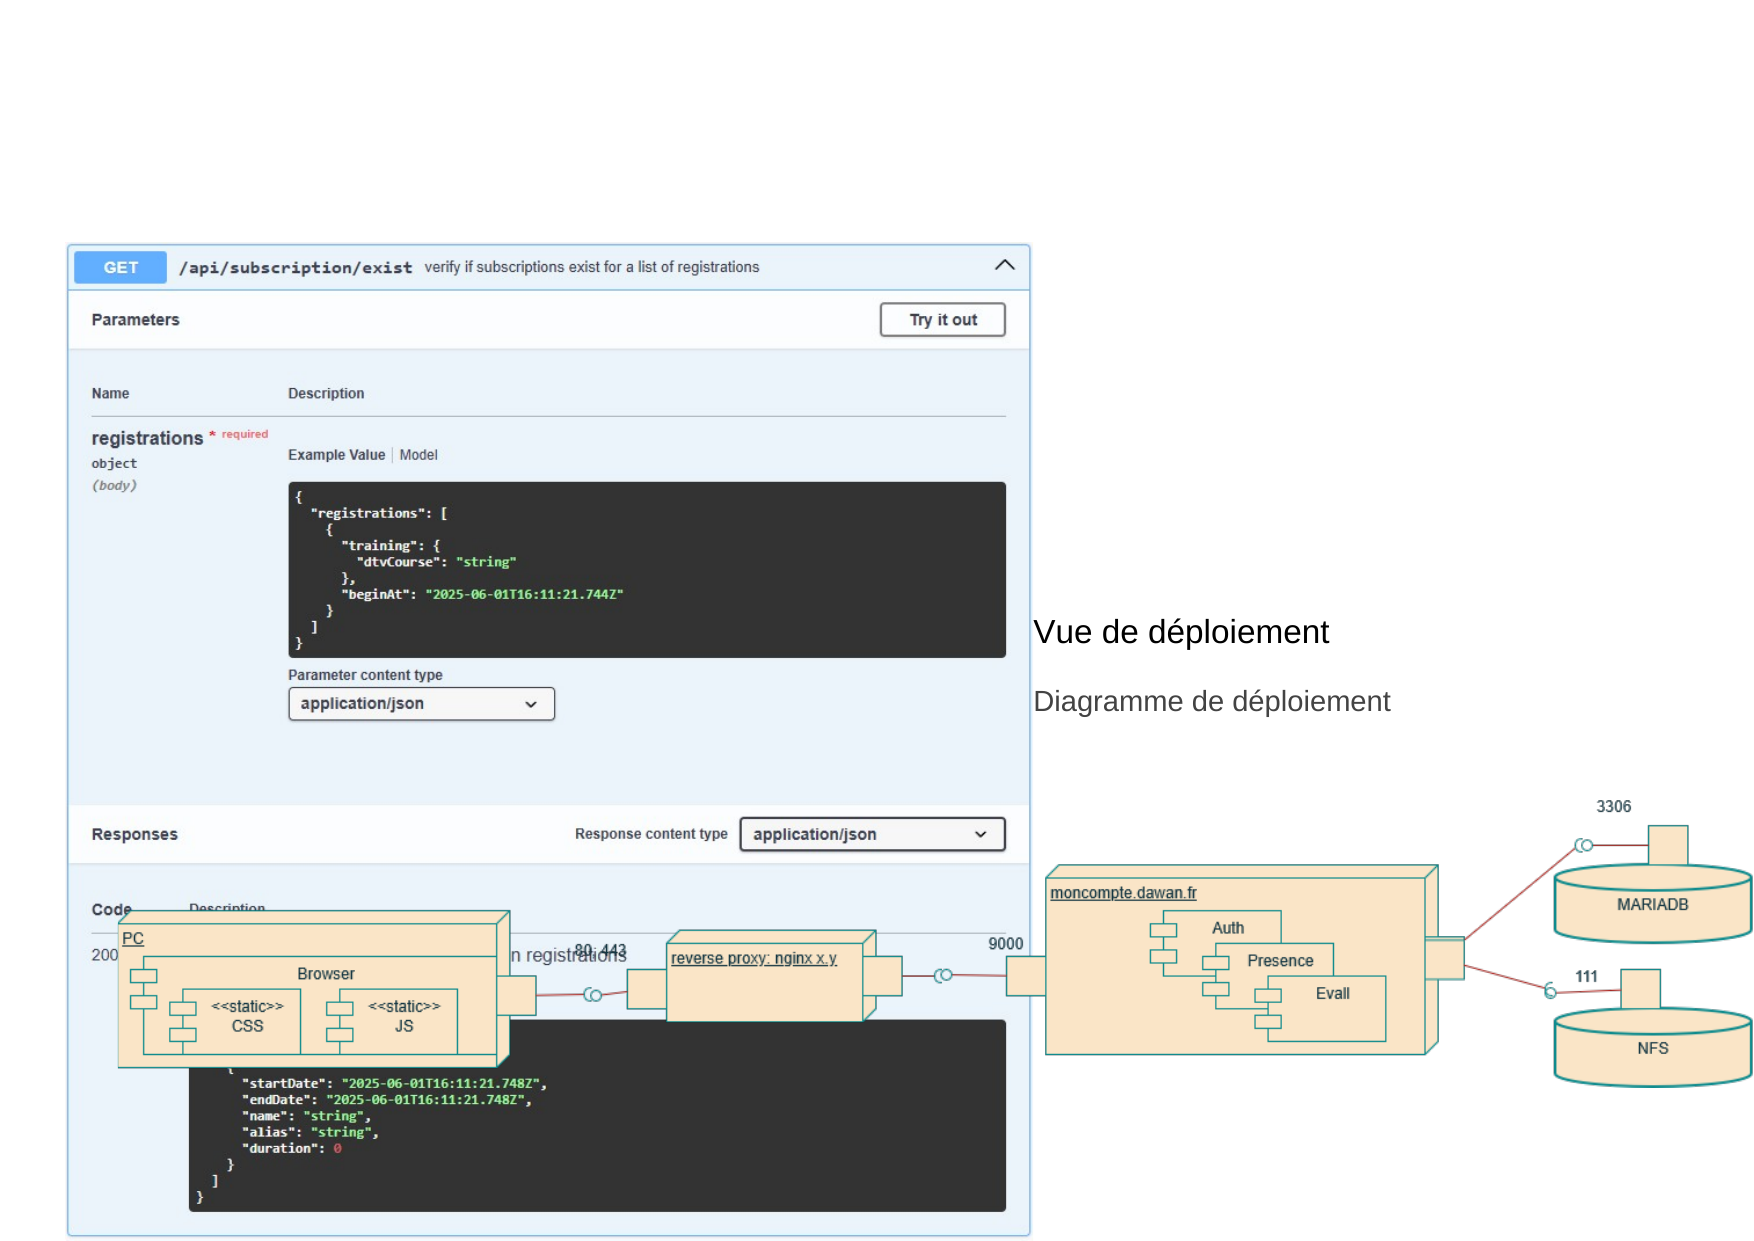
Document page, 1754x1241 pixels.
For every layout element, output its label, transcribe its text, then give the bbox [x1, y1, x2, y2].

picture [65, 242, 1754, 1241]
subtitle Diagramme de déploiement [1034, 684, 1695, 717]
subtitle Vue de déploiement [1034, 612, 1695, 651]
